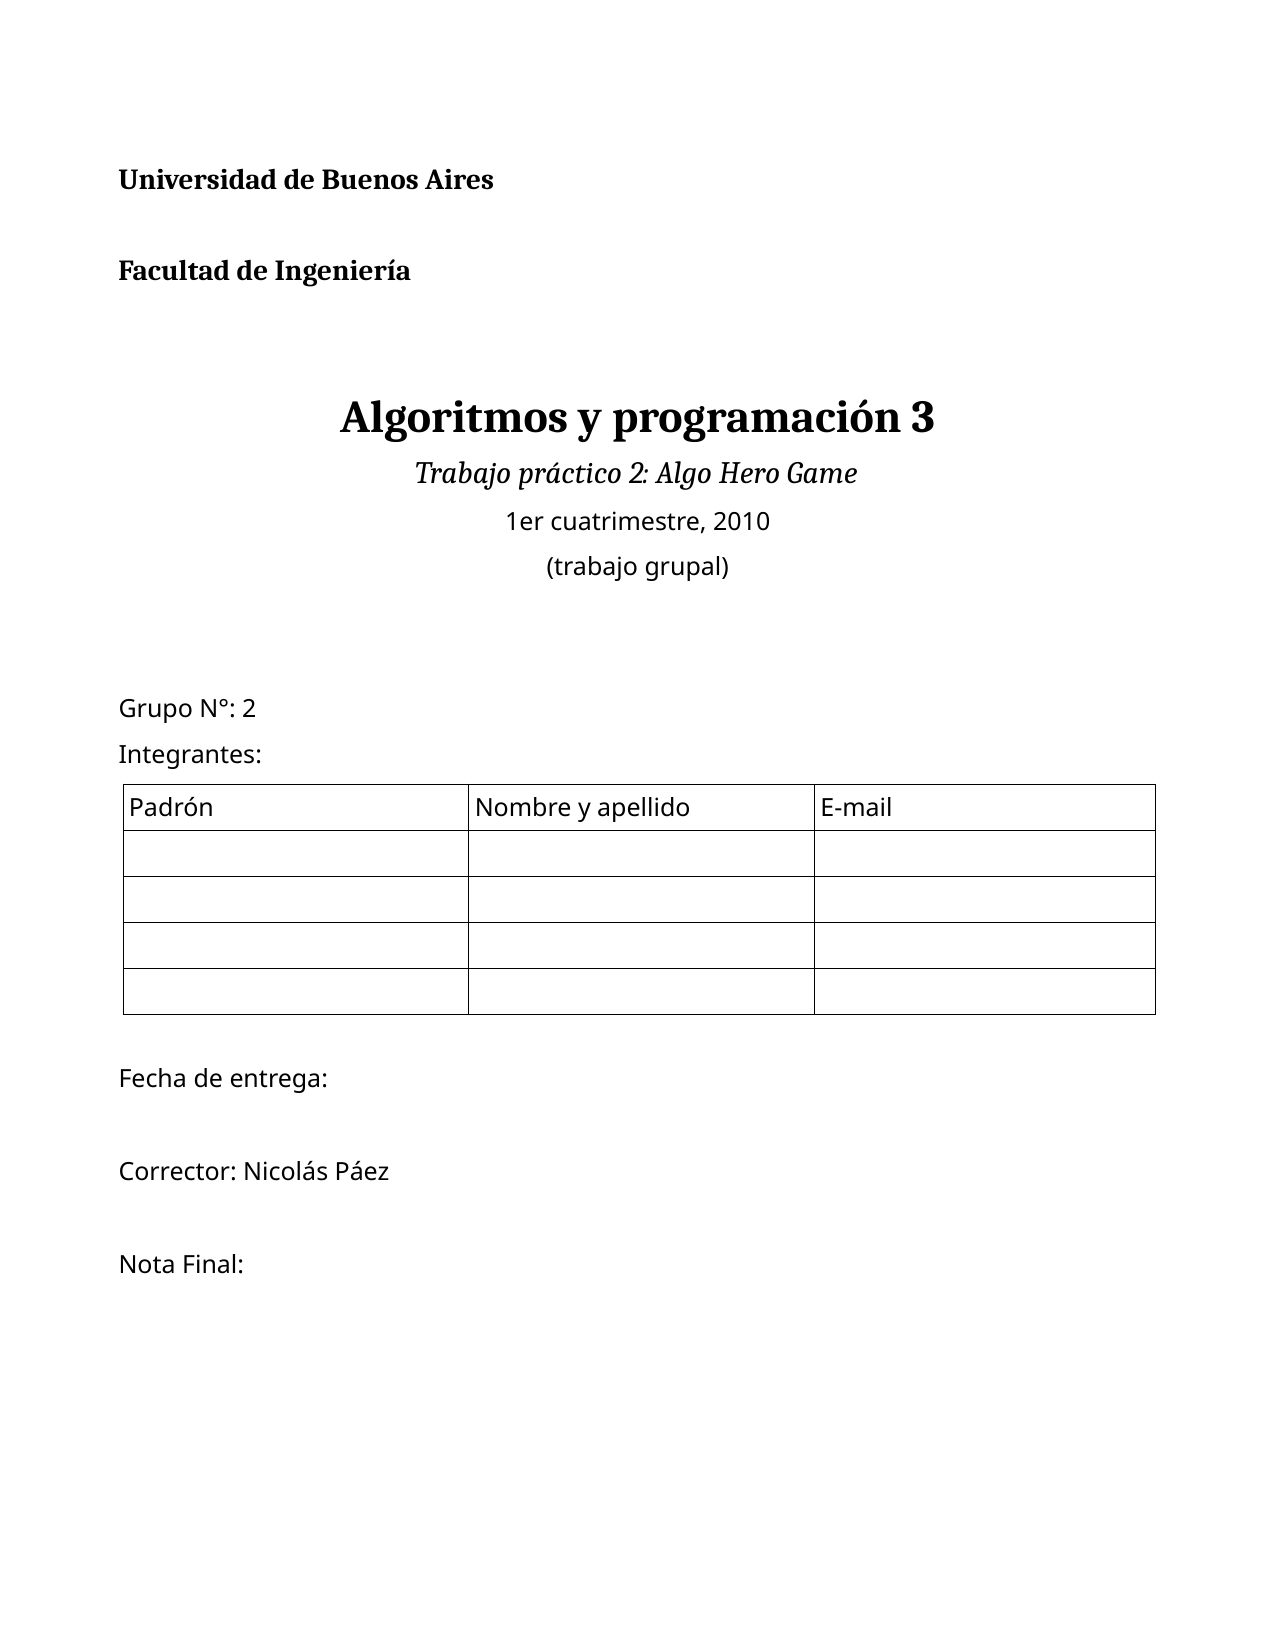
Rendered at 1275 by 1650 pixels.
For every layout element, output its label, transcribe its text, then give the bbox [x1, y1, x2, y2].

table_header E-mail [815, 785, 1155, 829]
text Trabajo práctico 2: Algo Hero Game [118, 456, 1157, 491]
table_cell [469, 831, 814, 876]
table_cell [124, 923, 468, 968]
table_cell [124, 969, 468, 1014]
table_header Padrón [124, 785, 468, 829]
text Integrantes: [118, 737, 1156, 771]
table_cell [815, 969, 1155, 1014]
table_cell [469, 877, 814, 922]
table_cell [815, 923, 1155, 968]
text Nota Final: [118, 1247, 1156, 1281]
text 1er cuatrimestre, 2010 [118, 503, 1157, 537]
text (trabajo grupal) [118, 549, 1157, 583]
table_cell [469, 969, 814, 1014]
text Grupo N°: 2 [118, 690, 1156, 724]
text Corrector: Nicolás Páez [118, 1154, 1156, 1188]
text Facultad de Ingeniería [118, 254, 1157, 288]
table_cell [469, 923, 814, 968]
text Universidad de Buenos Aires [118, 163, 1157, 197]
text Algoritmos y programación 3 [118, 391, 1157, 444]
table_header Nombre y apellido [469, 785, 814, 829]
text Fecha de entrega: [118, 1061, 1156, 1095]
table_cell [124, 877, 468, 922]
table_cell [815, 831, 1155, 876]
table_cell [815, 877, 1155, 922]
table_cell [124, 831, 468, 876]
